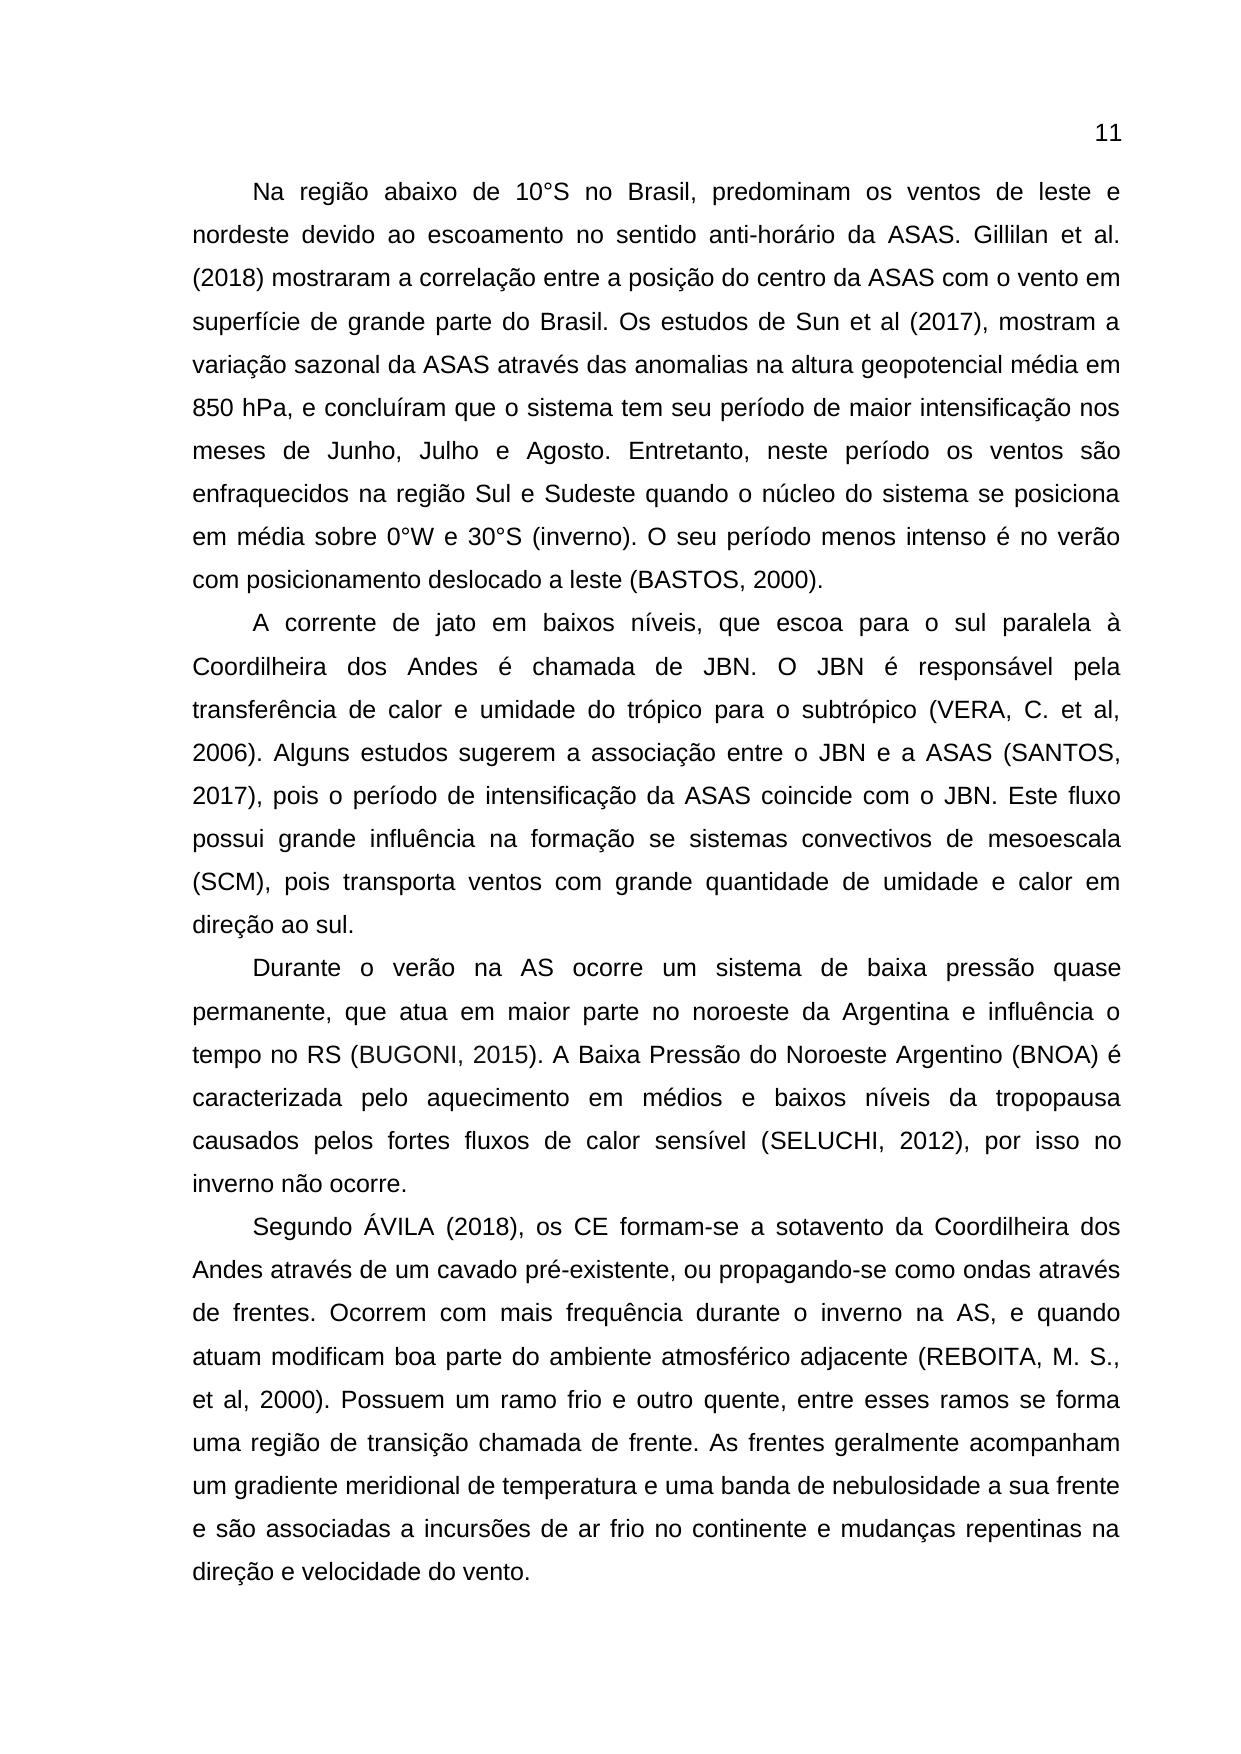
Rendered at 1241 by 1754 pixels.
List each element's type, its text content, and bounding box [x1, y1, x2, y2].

text Na região abaixo de 10°S no Brasil, predominam os ventos de leste e nordeste devido ao escoamento no sentido anti-horário da ASAS. Gillilan et al. (2018) mostraram a correlação entre a posição do centro da ASAS com o vento em superfície de grande parte do Brasil. Os estudos de Sun et al (2017), mostram a variação sazonal da ASAS através das anomalias na altura geopotencial média em 850 hPa, e concluíram que o sistema tem seu período de maior intensificação nos meses de Junho, Julho e Agosto. Entretanto, neste período os ventos são enfraquecidos na região Sul e Sudeste quando o núcleo do sistema se posiciona em média sobre 0°W e 30°S (inverno). O seu período menos intenso é no verão com posicionamento deslocado a leste (BASTOS, 2000). [177, 177, 1122, 594]
text A corrente de jato em baixos níveis, que escoa para o sul paralela à Coordilheira dos Andes é chamada de JBN. O JBN é responsável pela transferência de calor e umidade do trópico para o subtrópico (VERA, C. et al, 2006). Alguns estudos sugerem a associação entre o JBN e a ASAS (SANTOS, 2017), pois o período de intensificação da ASAS coincide com o JBN. Este fluxo possui grande influência na formação se sistemas convectivos de mesoescala (SCM), pois transporta ventos com grande quantidade de umidade e calor em direção ao sul. [177, 608, 1122, 939]
text Durante o verão na AS ocorre um sistema de baixa pressão quase permanente, que atua em maior parte no noroeste da Argentina e influência o tempo no RS (BUGONI, 2015). A Baixa Pressão do Noroeste Argentino (BNOA) é caracterizada pelo aquecimento em médios e baixos níveis da tropopausa causados pelos fortes fluxos de calor sensível (SELUCHI, 2012), por isso no inverno não ocorre. [177, 953, 1122, 1198]
text Segundo ÁVILA (2018), os CE formam-se a sotavento da Coordilheira dos Andes através de um cavado pré-existente, ou propagando-se como ondas através de frentes. Ocorrem com mais frequência durante o inverno na AS, e quando atuam modificam boa parte do ambiente atmosférico adjacente (REBOITA, M. S., et al, 2000). Possuem um ramo frio e outro quente, entre esses ramos se forma uma região de transição chamada de frente. As frentes geralmente acompanham um gradiente meridional de temperatura e uma banda de nebulosidade a sua frente e são associadas a incursões de ar frio no continente e mudanças repentinas na direção e velocidade do vento. [177, 1212, 1122, 1586]
